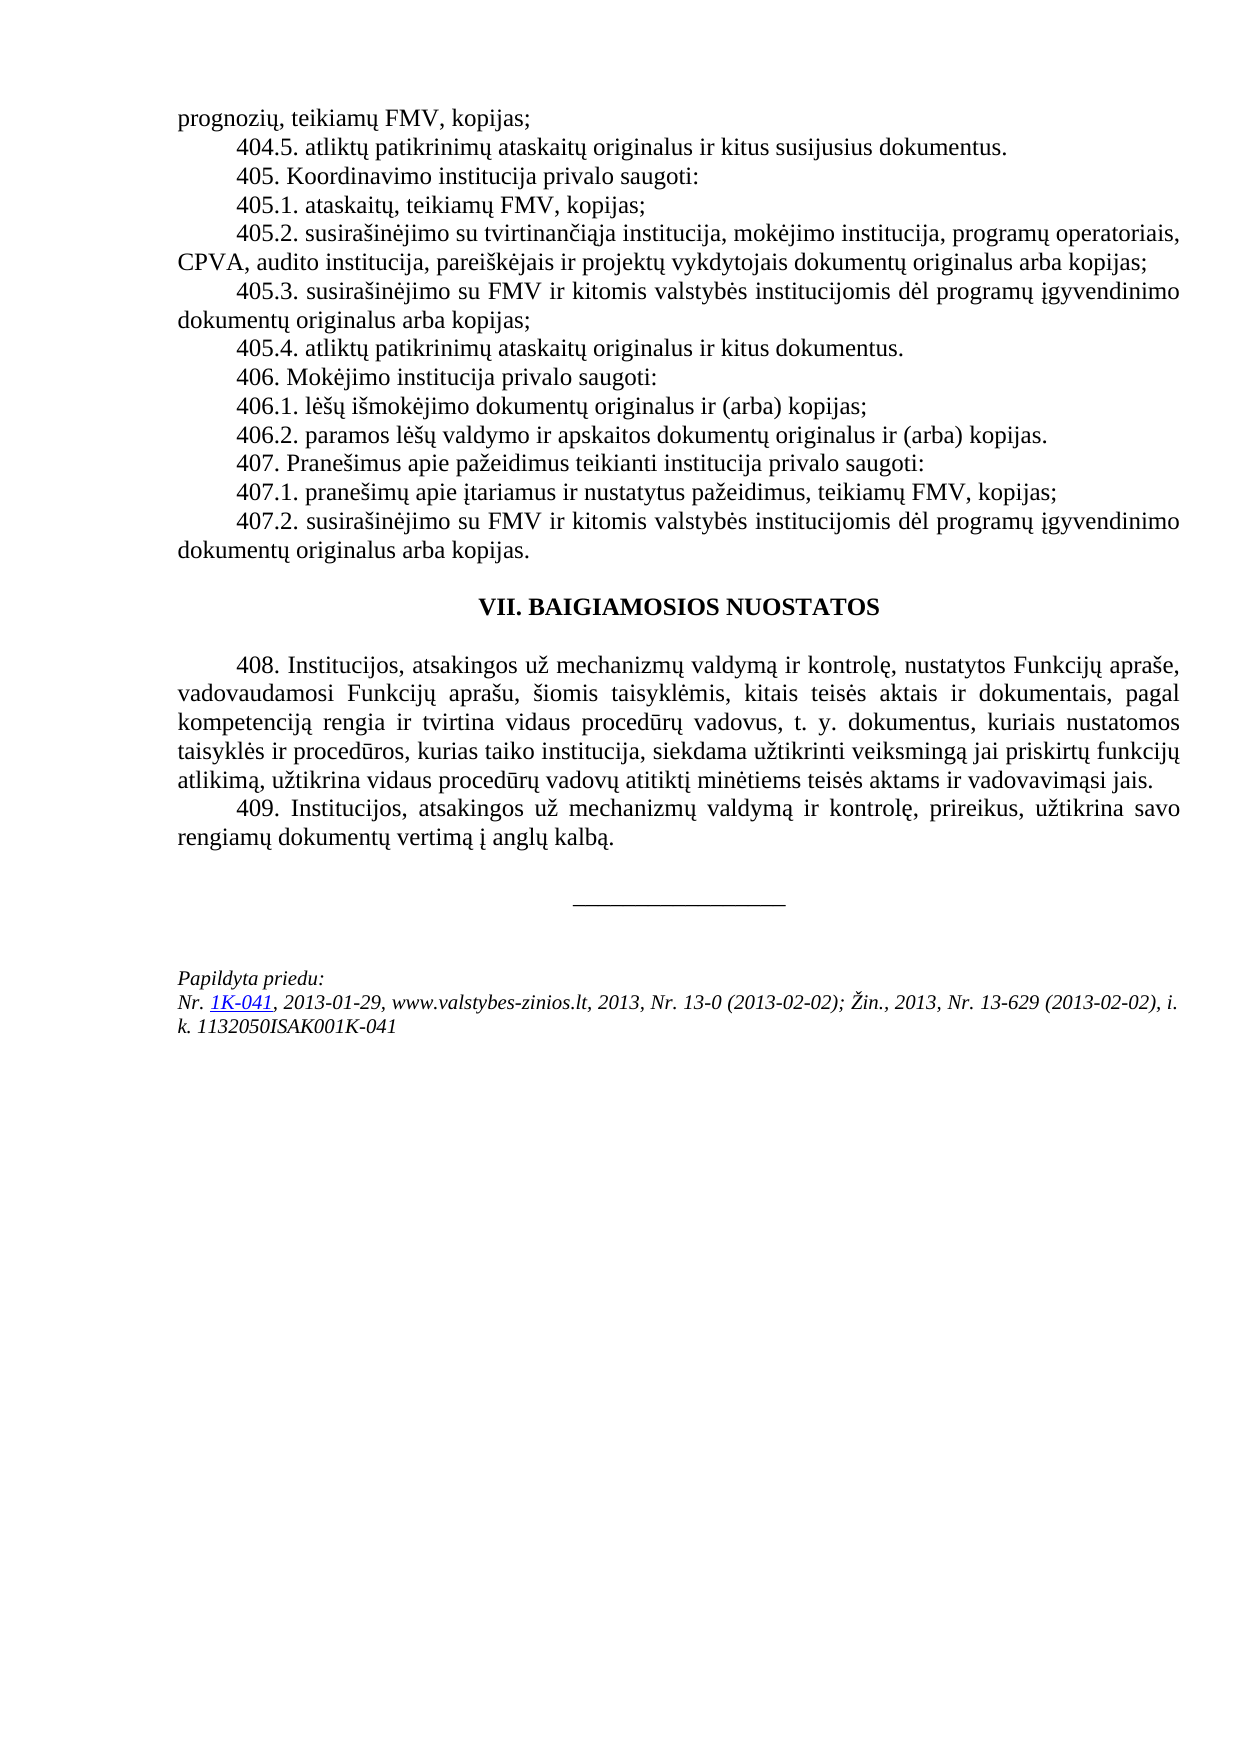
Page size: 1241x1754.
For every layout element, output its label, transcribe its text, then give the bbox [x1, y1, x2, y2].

text prognozių, teikiamų FMV, kopijas; [177, 103, 1181, 132]
text 405.4. atliktų patikrinimų ataskaitų originalus ir kitus dokumentus. [177, 333, 1181, 362]
text 404.5. atliktų patikrinimų ataskaitų originalus ir kitus susijusius dokumentus. [177, 132, 1181, 161]
text 406.2. paramos lėšų valdymo ir apskaitos dokumentų originalus ir (arba) kopijas. [177, 420, 1181, 448]
text 405.3. susirašinėjimo su FMV ir kitomis valstybės institucijomis dėl programų įgyvendinimo dokumentų originalus arba kopijas; [177, 276, 1181, 333]
text 407.1. pranešimų apie įtariamus ir nustatytus pažeidimus, teikiamų FMV, kopijas; [177, 477, 1181, 506]
text Papildyta priedu: [177, 966, 1181, 990]
text _________________ [177, 880, 1181, 908]
text 405.2. susirašinėjimo su tvirtinančiąja institucija, mokėjimo institucija, programų operatoriais, CPVA, audito institucija, pareiškėjais ir projektų vykdytojais dokumentų originalus arba kopijas; [177, 218, 1181, 276]
text Nr. 1K-041, 2013-01-29, www.valstybes-zinios.lt, 2013, Nr. 13-0 (2013-02-02); Žin., 2013, Nr. 13-629 (2013-02-02), i. k. 1132050ISAK001K-041 [177, 990, 1181, 1038]
text 406.1. lėšų išmokėjimo dokumentų originalus ir (arba) kopijas; [177, 391, 1181, 420]
text 406. Mokėjimo institucija privalo saugoti: [177, 362, 1181, 391]
text 407.2. susirašinėjimo su FMV ir kitomis valstybės institucijomis dėl programų įgyvendinimo dokumentų originalus arba kopijas. [177, 506, 1181, 563]
text 407. Pranešimus apie pažeidimus teikianti institucija privalo saugoti: [177, 448, 1181, 477]
text 405. Koordinavimo institucija privalo saugoti: [177, 161, 1181, 190]
text 408. Institucijos, atsakingos už mechanizmų valdymą ir kontrolę, nustatytos Funkcijų apraše, vadovaudamosi Funkcijų aprašu, šiomis taisyklėmis, kitais teisės aktais ir dokumentais, pagal kompetenciją rengia ir tvirtina vidaus procedūrų vadovus, t. y. dokumentus, kuriais nustatomos taisyklės ir procedūros, kurias taiko institucija, siekdama užtikrinti veiksmingą jai priskirtų funkcijų atlikimą, užtikrina vidaus procedūrų vadovų atitiktį minėtiems teisės aktams ir vadovavimąsi jais. [177, 650, 1181, 793]
text 409. Institucijos, atsakingos už mechanizmų valdymą ir kontrolę, prireikus, užtikrina savo rengiamų dokumentų vertimą į anglų kalbą. [177, 793, 1181, 851]
text 405.1. ataskaitų, teikiamų FMV, kopijas; [177, 190, 1181, 218]
text VII. BAIGIAMOSIOS NUOSTATOS [177, 592, 1181, 621]
